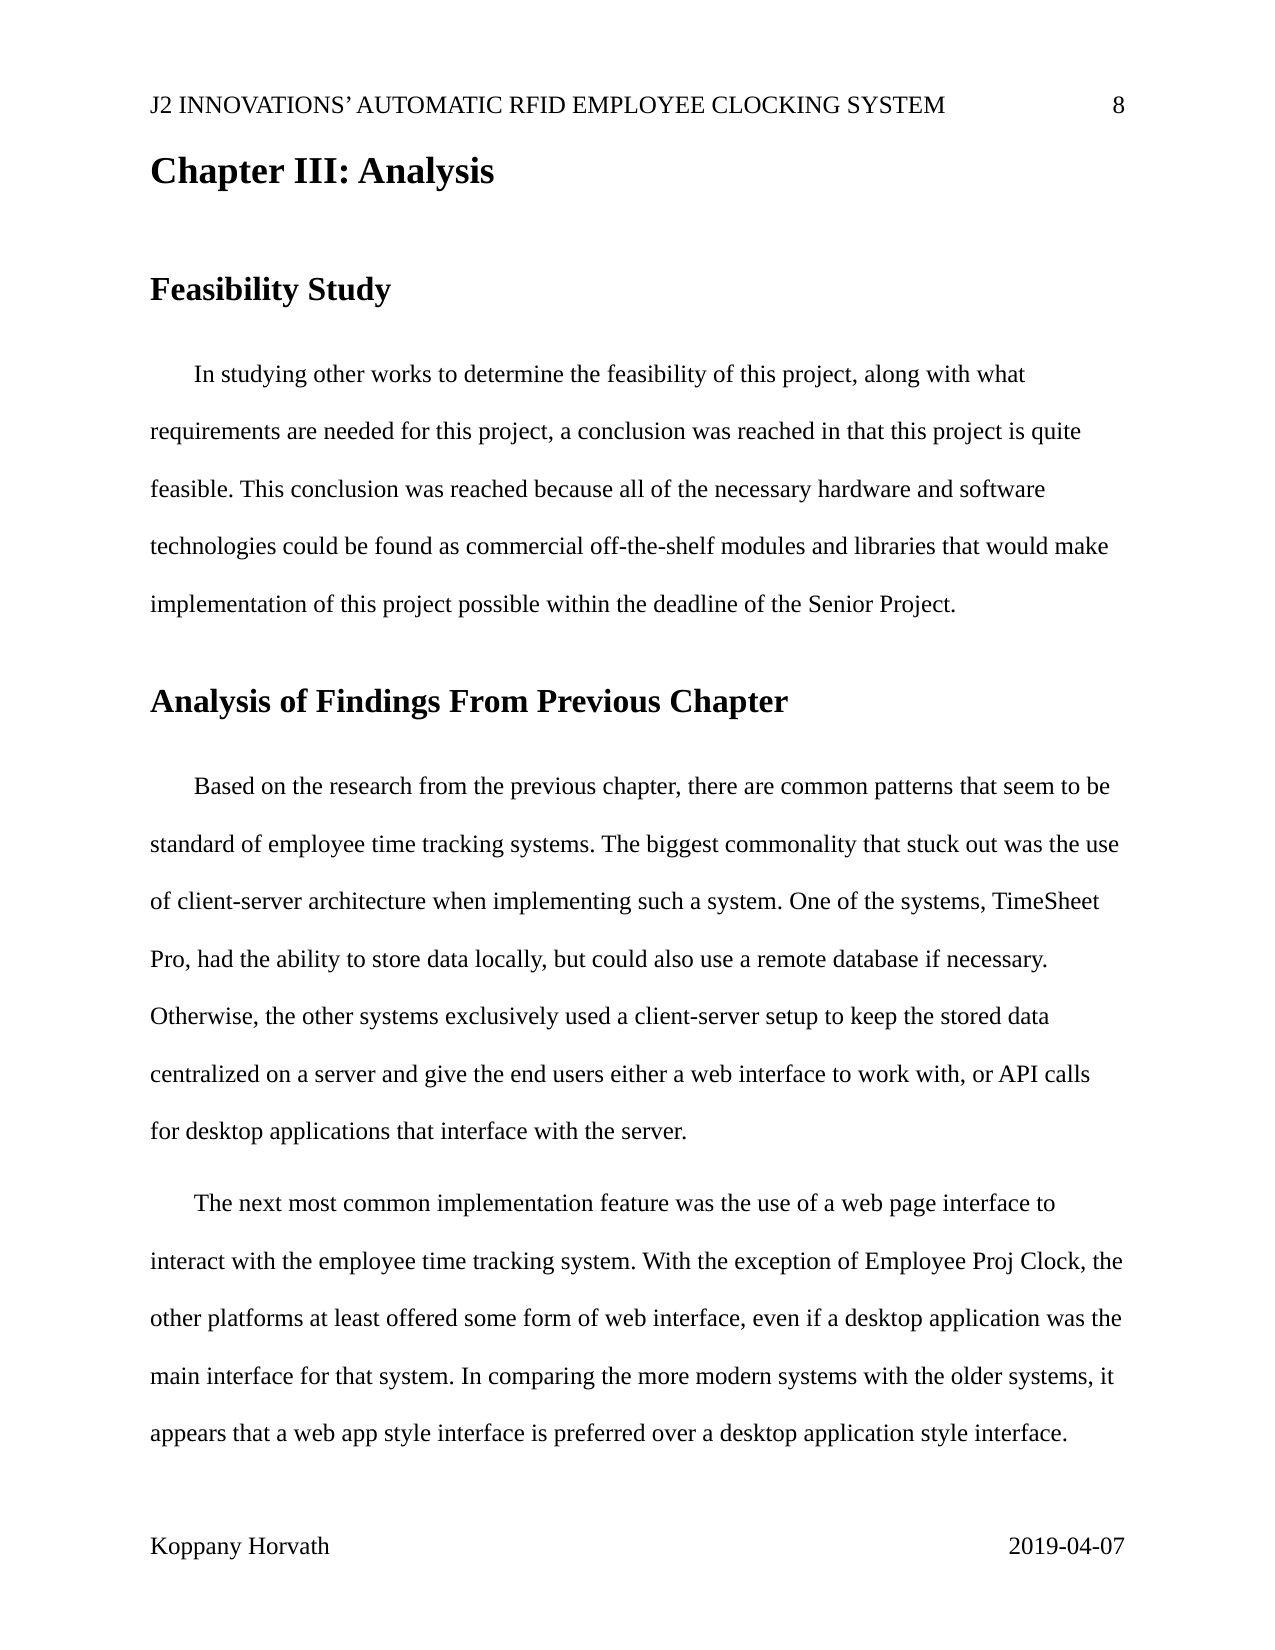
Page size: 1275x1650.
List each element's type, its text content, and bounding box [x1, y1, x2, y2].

subtitle Analysis of Findings From Previous Chapter [150, 682, 1125, 720]
text The next most common implementation feature was the use of a web page interface to interact with the employee time tracking system. With the exception of Employee Proj Clock, the other platforms at least offered some form of web interface, even if a desktop application was the main interface for that system. In comparing the more modern systems with the older systems, it appears that a web app style interface is preferred over a desktop application style interface. [150, 1188, 1125, 1447]
text Based on the research from the previous chapter, there are common patterns that seem to be standard of employee time tracking systems. The biggest commonality that stuck out was the use of client-server architecture when implementing such a system. One of the systems, TimeSheet Pro, had the ability to store data locally, but could also use a remote database if necessary. Otherwise, the other systems exclusively used a client-server setup to keep the stored data centralized on a server and give the end users either a web interface to work with, or API calls for desktop applications that interface with the server. [150, 771, 1125, 1145]
subtitle Chapter III: Analysis [150, 148, 1125, 192]
subtitle Feasibility Study [150, 269, 1125, 307]
text In studying other works to determine the feasibility of this project, along with what requirements are needed for this project, a conclusion was reached in that this project is quite feasible. This conclusion was reached because all of the necessary hardware and software technologies could be found as commercial off-the-shelf modules and libraries that would make implementation of this project possible within the deadline of the Senior Project. [150, 359, 1125, 617]
